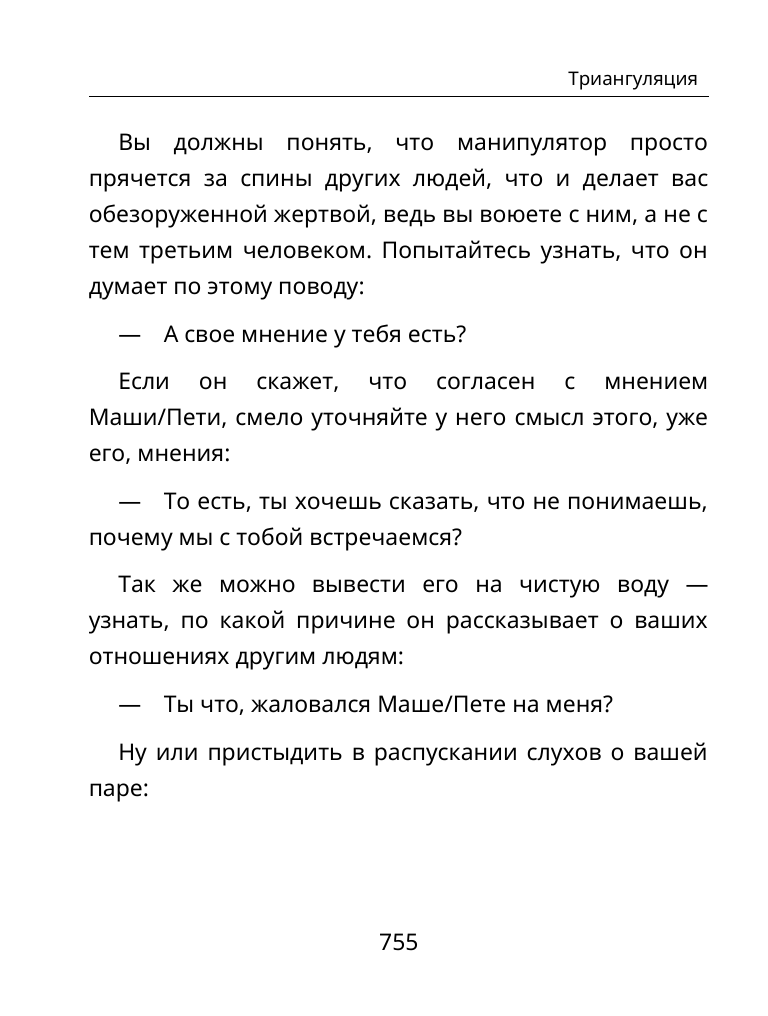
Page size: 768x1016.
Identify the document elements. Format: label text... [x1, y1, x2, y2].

text Ну или пристыдить в распускании слухов о вашей паре: [88, 736, 709, 803]
list То есть, ты хочешь сказать, что не понимаешь, почему мы с тобой встречаемся? [88, 485, 709, 552]
text Если он скажет, что согласен с мнением Маши/Пети, смело уточняйте у него смысл этого, уже его, мнения: [88, 365, 709, 468]
list А свое мнение у тебя есть? [88, 317, 709, 349]
list Ты что, жаловался Маше/Пете на меня? [88, 688, 709, 719]
text Вы должны понять, что манипулятор просто прячется за спины других людей, что и делает вас обезоруженной жертвой, ведь вы воюете с ним, а не с тем третьим человеком. Попытайтесь узнать, что он думает по этому поводу: [88, 126, 709, 301]
text Так же можно вывести его на чистую воду — узнать, по какой причине он рассказывает о ваших отношениях другим людям: [88, 568, 709, 672]
